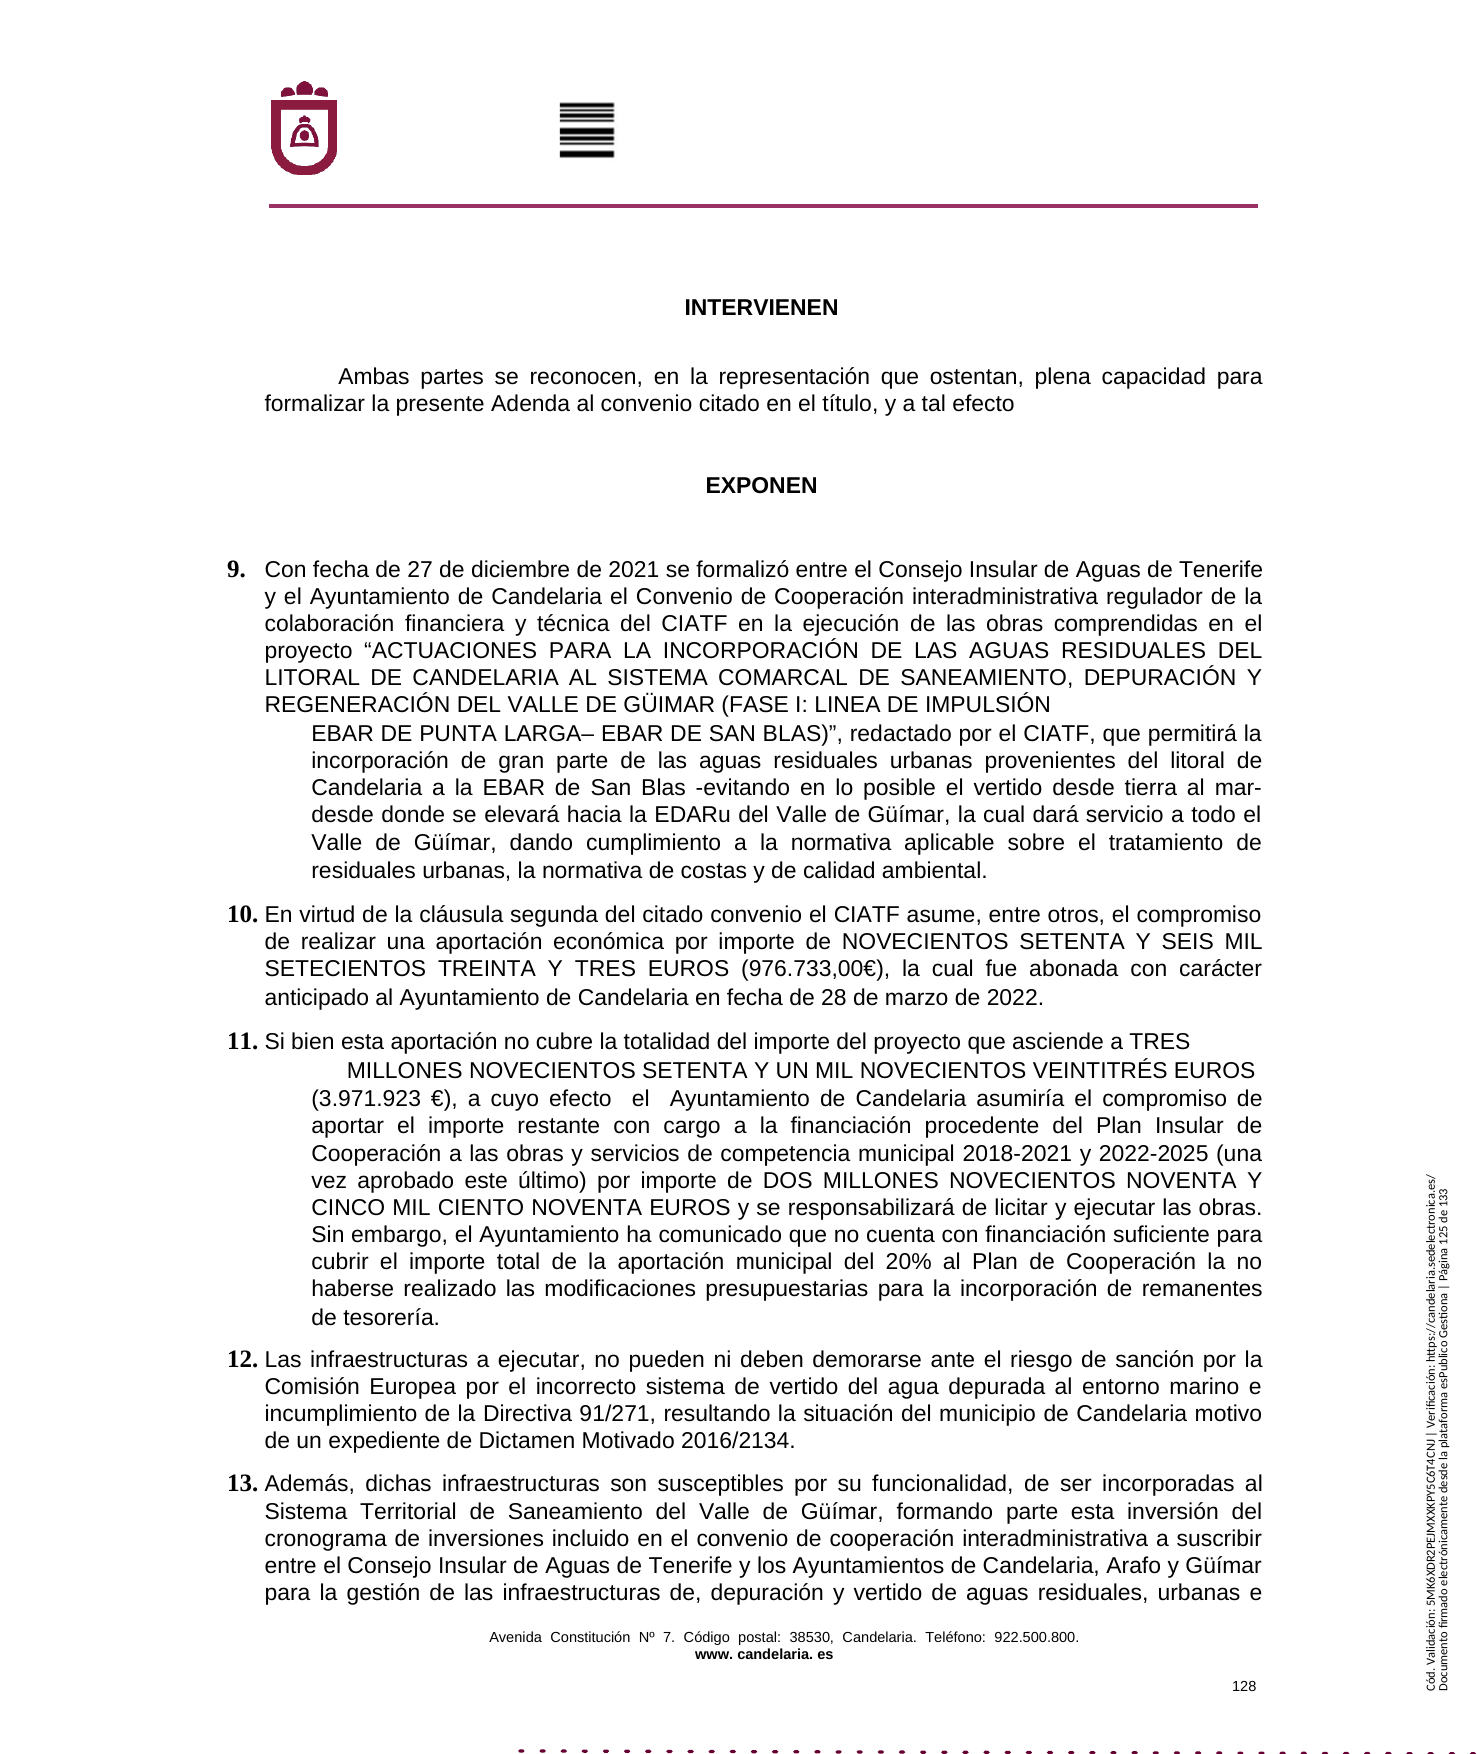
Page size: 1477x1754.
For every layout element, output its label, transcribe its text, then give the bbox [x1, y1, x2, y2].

subtitle INTERVIENEN [333, 294, 1195, 320]
text MILLONES NOVECIENTOS SETENTA Y UN MIL NOVECIENTOS VEINTITRÉS EUROS [265, 1057, 1262, 1083]
list En virtud de la cláusula segunda del citado convenio el CIATF asume, entre otros, el compromiso de realizar una aportación económica por importe de NOVECIENTOS SETENTA Y SEIS MIL SETECIENTOS TREINTA Y TRES EUROS (976.733,00€), la cual fue abonada con carácter anticipado al Ayuntamiento de Candelaria en fecha de 28 de marzo de 2022. [227, 899, 1263, 1011]
text EBAR DE PUNTA LARGA– EBAR DE SAN BLAS)”, redactado por el CIATF, que permitirá la incorporación de gran parte de las aguas residuales urbanas provenientes del litoral de Candelaria a la EBAR de San Blas -evitando en lo posible el vertido desde tierra al mar- desde donde se elevará hacia la EDARu del Valle de Güímar, la cual dará servicio a todo el Valle de Güímar, dando cumplimiento a la normativa aplicable sobre el tratamiento de residuales urbanas, la normativa de costas y de calidad ambiental. [311, 720, 1263, 884]
subtitle EXPONEN [333, 472, 1195, 499]
list Además, dichas infraestructuras son susceptibles por su funcionalidad, de ser incorporadas al Sistema Territorial de Saneamiento del Valle de Güímar, formando parte esta inversión del cronograma de inversiones incluido en el convenio de cooperación interadministrativa a suscribir entre el Consejo Insular de Aguas de Tenerife y los Ayuntamientos de Candelaria, Arafo y Güímar para la gestión de las infraestructuras de, depuración y vertido de aguas residuales, urbanas e [227, 1468, 1263, 1606]
text Ambas partes se reconocen, en la representación que ostentan, plena capacidad para formalizar la presente Adenda al convenio citado en el título, y a tal efecto [264, 363, 1263, 416]
text (3.971.923 €), a cuyo efecto el Ayuntamiento de Candelaria asumiría el compromiso de aportar el importe restante con cargo a la financiación procedente del Plan Insular de Cooperación a las obras y servicios de competencia municipal 2018-2021 y 2022-2025 (una vez aprobado este último) por importe de DOS MILLONES NOVECIENTOS NOVENTA Y CINCO MIL CIENTO NOVENTA EUROS y se responsabilizará de licitar y ejecutar las obras. Sin embargo, el Ayuntamiento ha comunicado que no cuenta con financiación suficiente para cubrir el importe total de la aportación municipal del 20% al Plan de Cooperación la no haberse realizado las modificaciones presupuestarias para la incorporación de remanentes de tesorería. [311, 1085, 1263, 1331]
list Las infraestructuras a ejecutar, no pueden ni deben demorarse ante el riesgo de sanción por la Comisión Europea por el incorrecto sistema de vertido del agua depurada al entorno marino e incumplimiento de la Directiva 91/271, resultando la situación del municipio de Candelaria motivo de un expediente de Dictamen Motivado 2016/2134. [227, 1344, 1263, 1454]
list Si bien esta aportación no cubre la totalidad del importe del proyecto que asciende a TRES [227, 1026, 1263, 1054]
list Con fecha de 27 de diciembre de 2021 se formalizó entre el Consejo Insular de Aguas de Tenerife y el Ayuntamiento de Candelaria el Convenio de Cooperación interadministrativa regulador de la colaboración financiera y técnica del CIATF en la ejecución de las obras comprendidas en el proyecto “ACTUACIONES PARA LA INCORPORACIÓN DE LAS AGUAS RESIDUALES DEL LITORAL DE CANDELARIA AL SISTEMA COMARCAL DE SANEAMIENTO, DEPURACIÓN Y REGENERACIÓN DEL VALLE DE GÜIMAR (FASE I: LINEA DE IMPULSIÓN [227, 554, 1263, 718]
